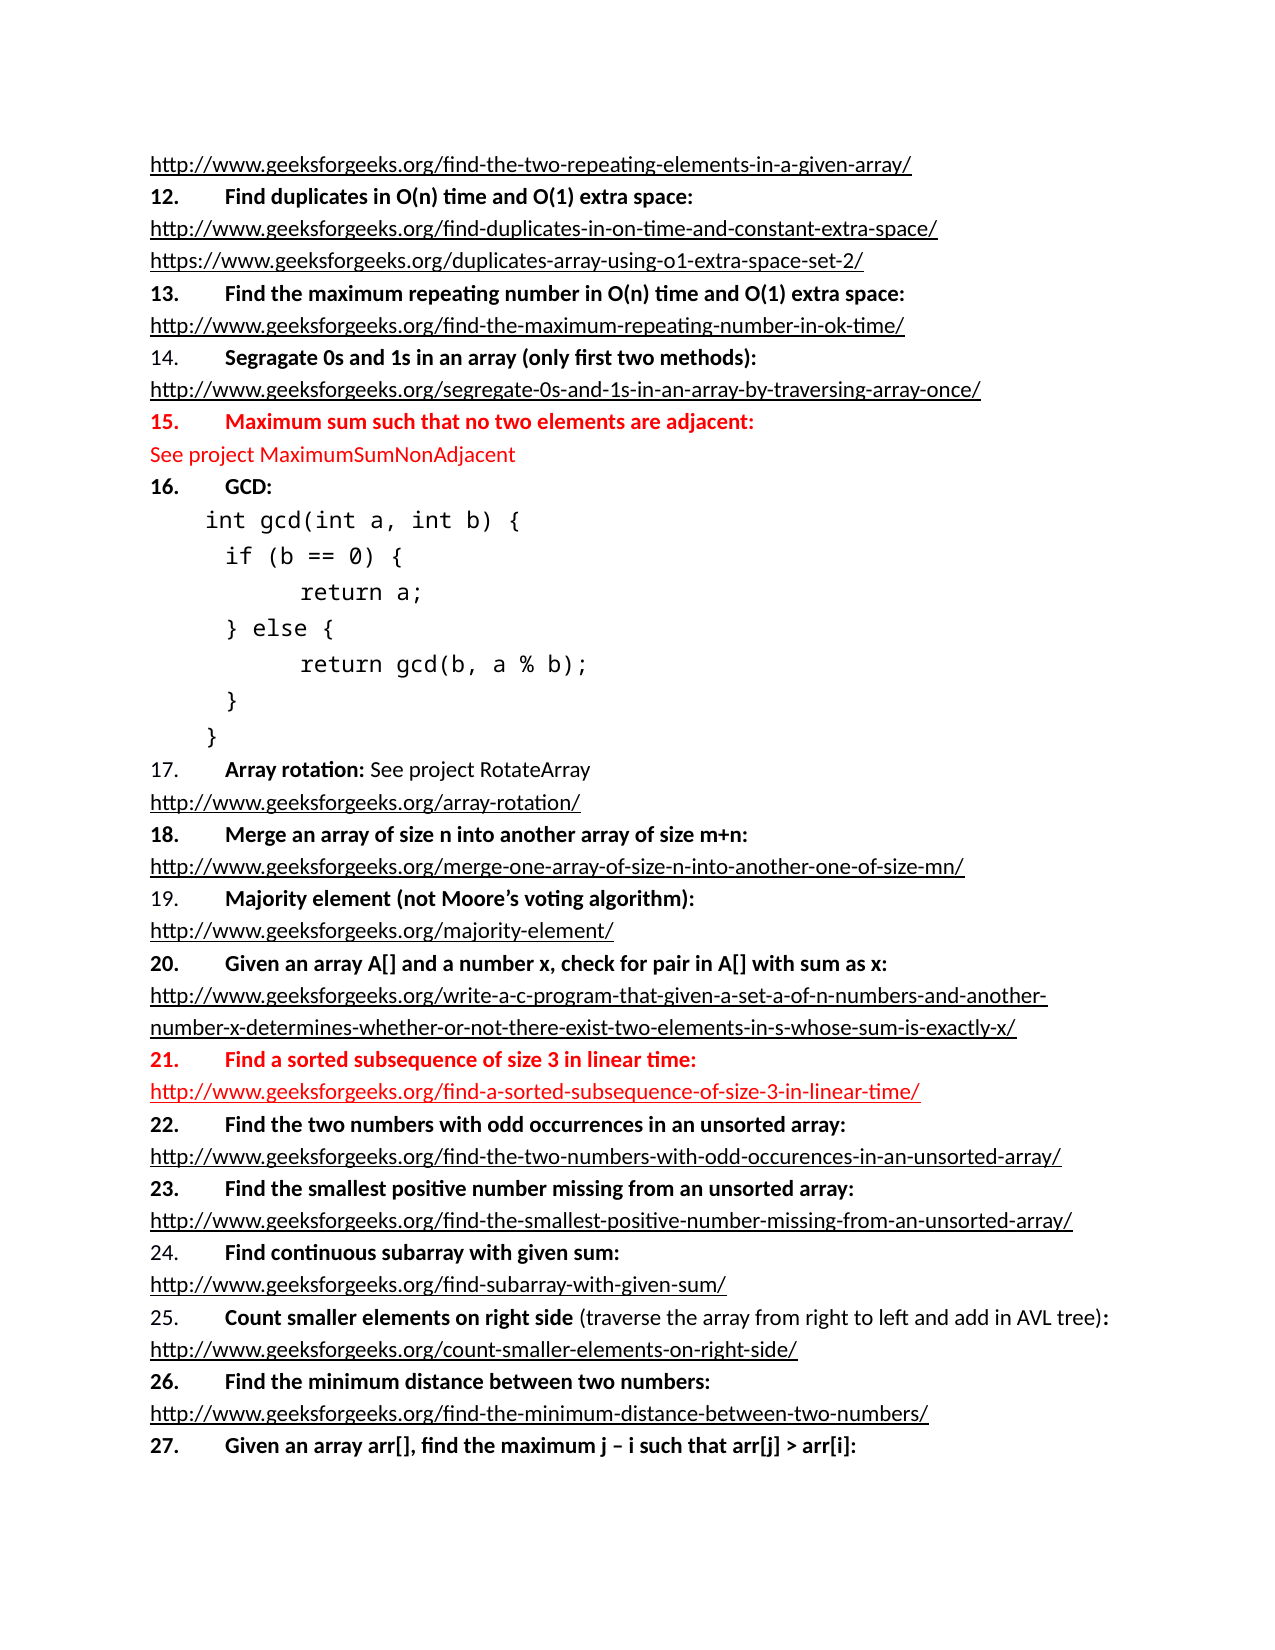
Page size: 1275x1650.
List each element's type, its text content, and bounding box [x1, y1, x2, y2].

list http://www.geeksforgeeks.org/find-subarray-with-given-sum/ [150, 1271, 1125, 1299]
list http://www.geeksforgeeks.org/find-the-two-repeating-elements-in-a-given-array/ [150, 150, 1125, 178]
list http://www.geeksforgeeks.org/segregate-0s-and-1s-in-an-array-by-traversing-array-once/ [150, 375, 1125, 403]
list http://www.geeksforgeeks.org/merge-one-array-of-size-n-into-another-one-of-size-mn/ [150, 852, 1125, 880]
list http://www.geeksforgeeks.org/find-the-maximum-repeating-number-in-ok-time/ [150, 311, 1125, 339]
list See project MaximumSumNonAdjacent [150, 440, 1125, 468]
list if (b == 0) { [150, 540, 1125, 571]
list Find duplicates in O(n) time and O(1) extra space: [150, 182, 1125, 210]
list int gcd(int a, int b) { [150, 504, 1125, 535]
list Majority element (not Moore’s voting algorithm): [150, 884, 1125, 912]
list http://www.geeksforgeeks.org/find-the-smallest-positive-number-missing-from-an-unsorted-array/ [150, 1206, 1125, 1234]
list Given an array arr[], find the maximum j – i such that arr[j] > arr[i]: [150, 1432, 1125, 1459]
list Find continuous subarray with given sum: [150, 1238, 1125, 1266]
list Array rotation: See project RotateArray [150, 756, 1125, 784]
list return a; [150, 576, 1125, 607]
list Find the maximum repeating number in O(n) time and O(1) extra space: [150, 279, 1125, 307]
list http://www.geeksforgeeks.org/find-duplicates-in-on-time-and-constant-extra-space/ [150, 214, 1125, 242]
list Find the minimum distance between two numbers: [150, 1367, 1125, 1395]
list http://www.geeksforgeeks.org/array-rotation/ [150, 788, 1125, 816]
list } [150, 720, 1125, 751]
list Maximum sum such that no two elements are adjacent: [150, 407, 1125, 436]
list http://www.geeksforgeeks.org/majority-element/ [150, 917, 1125, 944]
list GCD: [150, 472, 1125, 500]
list } else { [150, 612, 1125, 643]
list Find the smallest positive number missing from an unsorted array: [150, 1174, 1125, 1202]
list http://www.geeksforgeeks.org/find-the-two-numbers-with-odd-occurences-in-an-unsorted-array/ [150, 1142, 1125, 1170]
list http://www.geeksforgeeks.org/find-a-sorted-subsequence-of-size-3-in-linear-time/ [150, 1077, 1125, 1106]
list Count smaller elements on right side (traverse the array from right to left and add in AVL tree): [150, 1303, 1125, 1331]
list Find a sorted subsequence of size 3 in linear time: [150, 1045, 1125, 1073]
list return gcd(b, a % b); [150, 648, 1125, 679]
list http://www.geeksforgeeks.org/write-a-c-program-that-given-a-set-a-of-n-numbers-and-another-number-x-determines-whether-or-not-there-exist-two-elements-in-s-whose-sum-is-exactly-x/ [150, 981, 1125, 1041]
list Find the two numbers with odd occurrences in an unsorted array: [150, 1110, 1125, 1138]
list } [150, 684, 1125, 715]
list Segragate 0s and 1s in an array (only first two methods): [150, 343, 1125, 371]
list http://www.geeksforgeeks.org/find-the-minimum-distance-between-two-numbers/ [150, 1399, 1125, 1427]
list https://www.geeksforgeeks.org/duplicates-array-using-o1-extra-space-set-2/ [150, 247, 1125, 274]
list http://www.geeksforgeeks.org/count-smaller-elements-on-right-side/ [150, 1335, 1125, 1363]
list Given an array A[] and a number x, check for pair in A[] with sum as x: [150, 949, 1125, 977]
list Merge an array of size n into another array of size m+n: [150, 820, 1125, 848]
